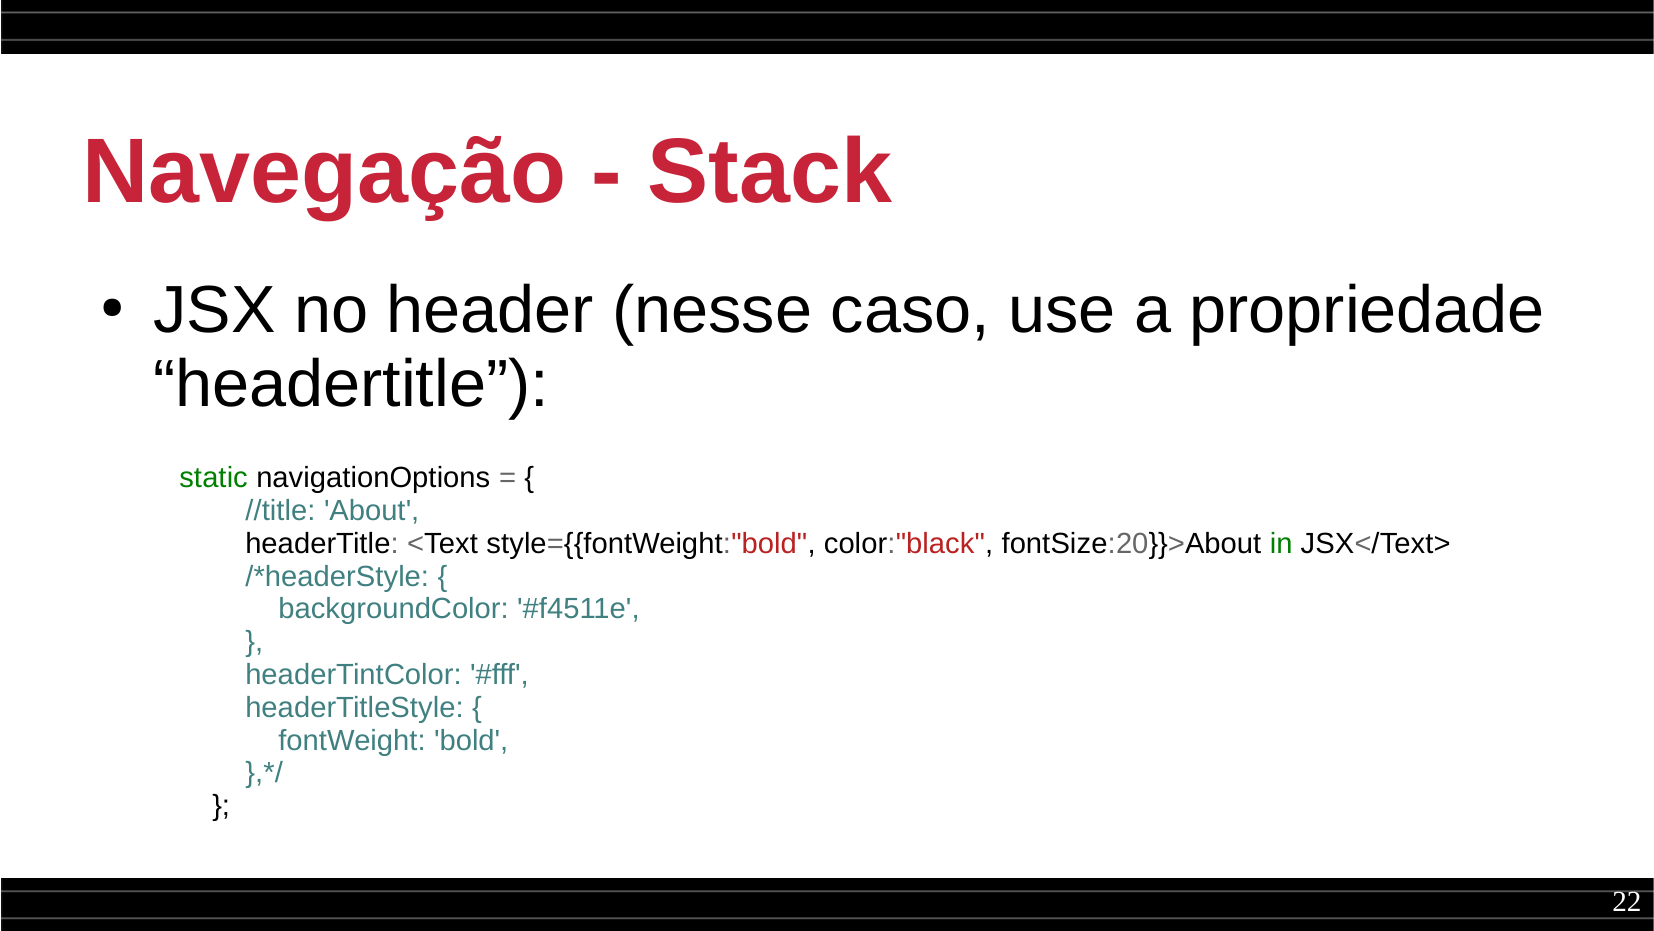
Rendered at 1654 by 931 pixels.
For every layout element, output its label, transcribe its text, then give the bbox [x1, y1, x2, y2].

picture [1, 0, 1654, 54]
text_box static navigationOptions = { //title: 'About', headerTitle: <Text style={{fontWeight:"bold", color:"black", fontSize:20}}>About in JSX</Text> /*headerStyle: { backgroundColor: '#f4511e', }, headerTintColor: '#fff', headerTitleStyle: { fontWeight: 'bold', },*/ }; [164, 453, 1466, 830]
picture [1, 878, 1654, 931]
list JSX no header (nesse caso, use a propriedade “headertitle”): [82, 271, 1571, 758]
title Navegação - Stack [82, 92, 1571, 249]
